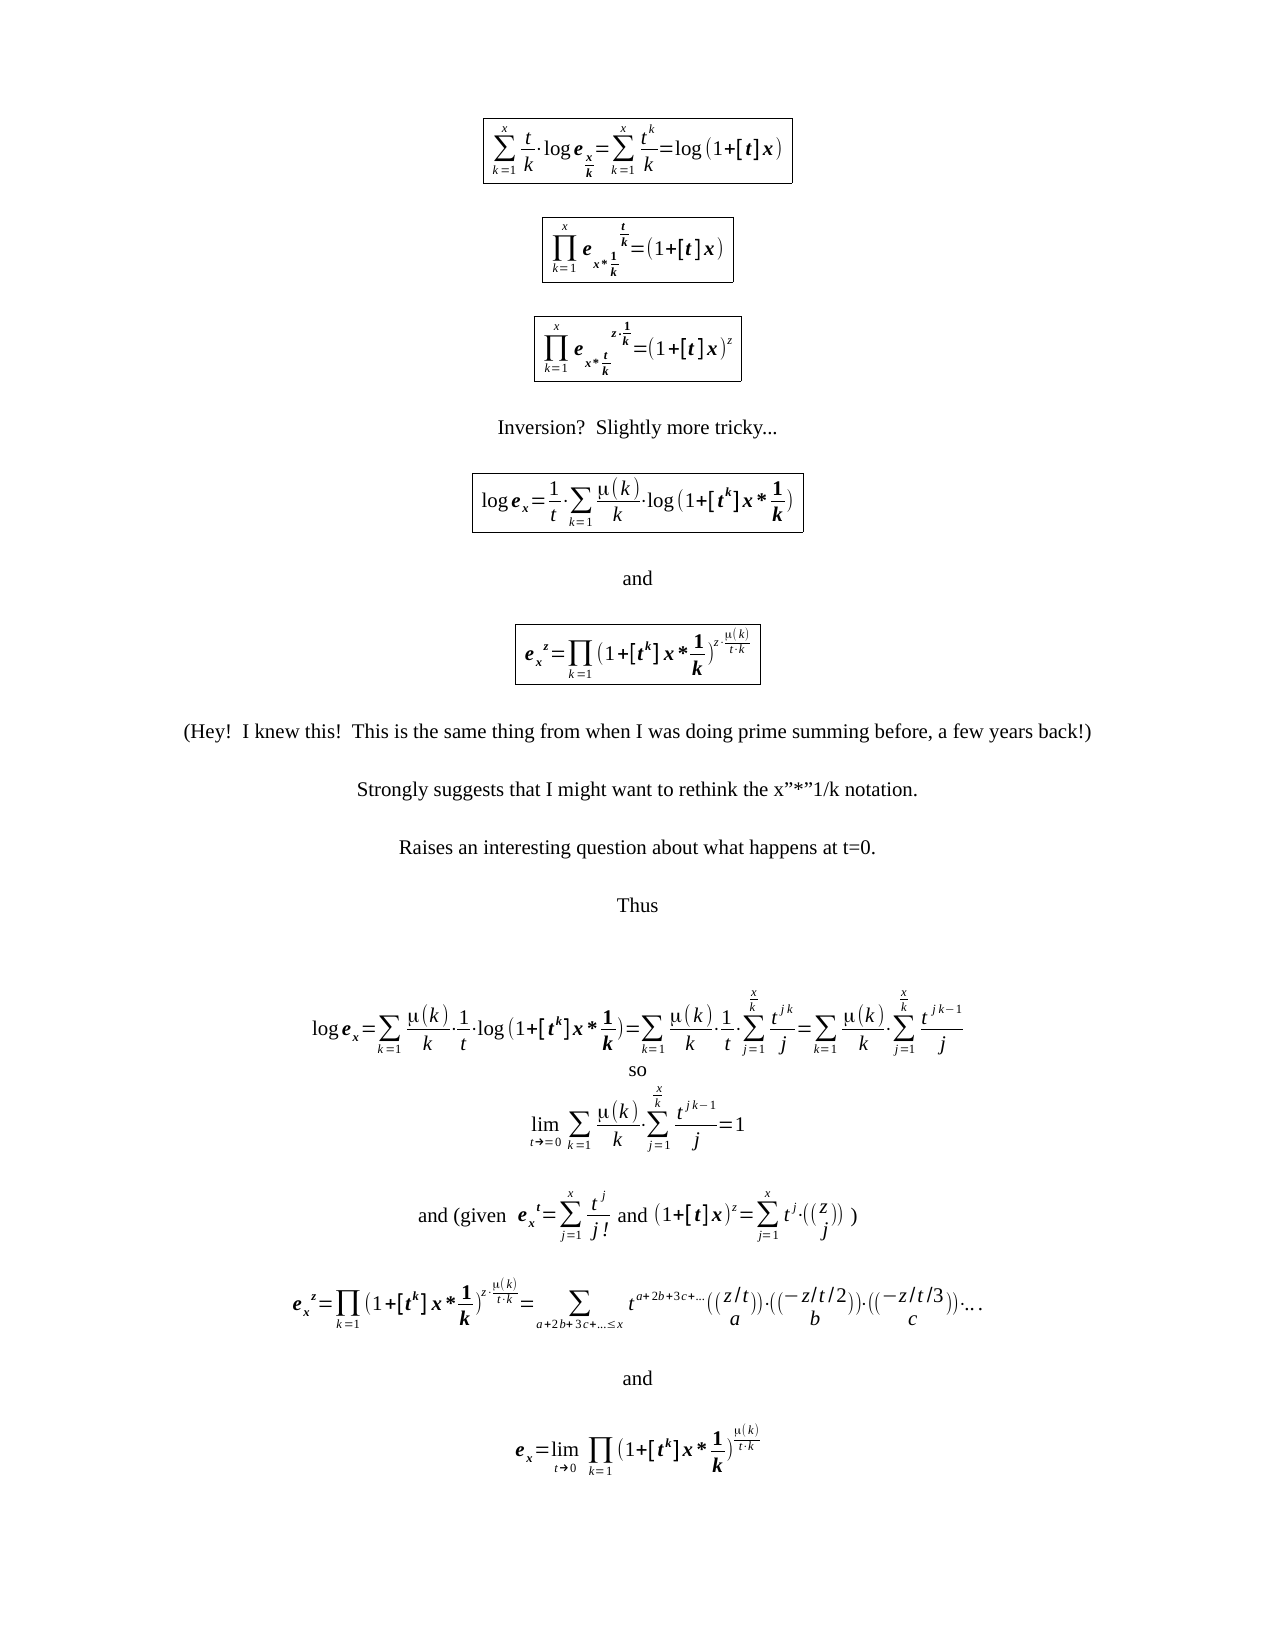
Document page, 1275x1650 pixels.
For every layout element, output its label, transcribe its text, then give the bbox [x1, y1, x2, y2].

text Strongly suggests that I might want to rethink the x”*”1/k notation. [118, 777, 1157, 801]
text and (given and) [118, 1187, 1157, 1243]
text so [118, 1057, 1157, 1081]
text Inversion? Slightly more tricky... [118, 415, 1157, 439]
text and [118, 566, 1157, 590]
text Thus [118, 893, 1157, 917]
text (Hey! I knew this! This is the same thing from when I was doing prime summing before, a few years back!) [118, 719, 1157, 743]
text and [118, 1366, 1157, 1390]
text Raises an interesting question about what happens at t=0. [118, 835, 1157, 859]
